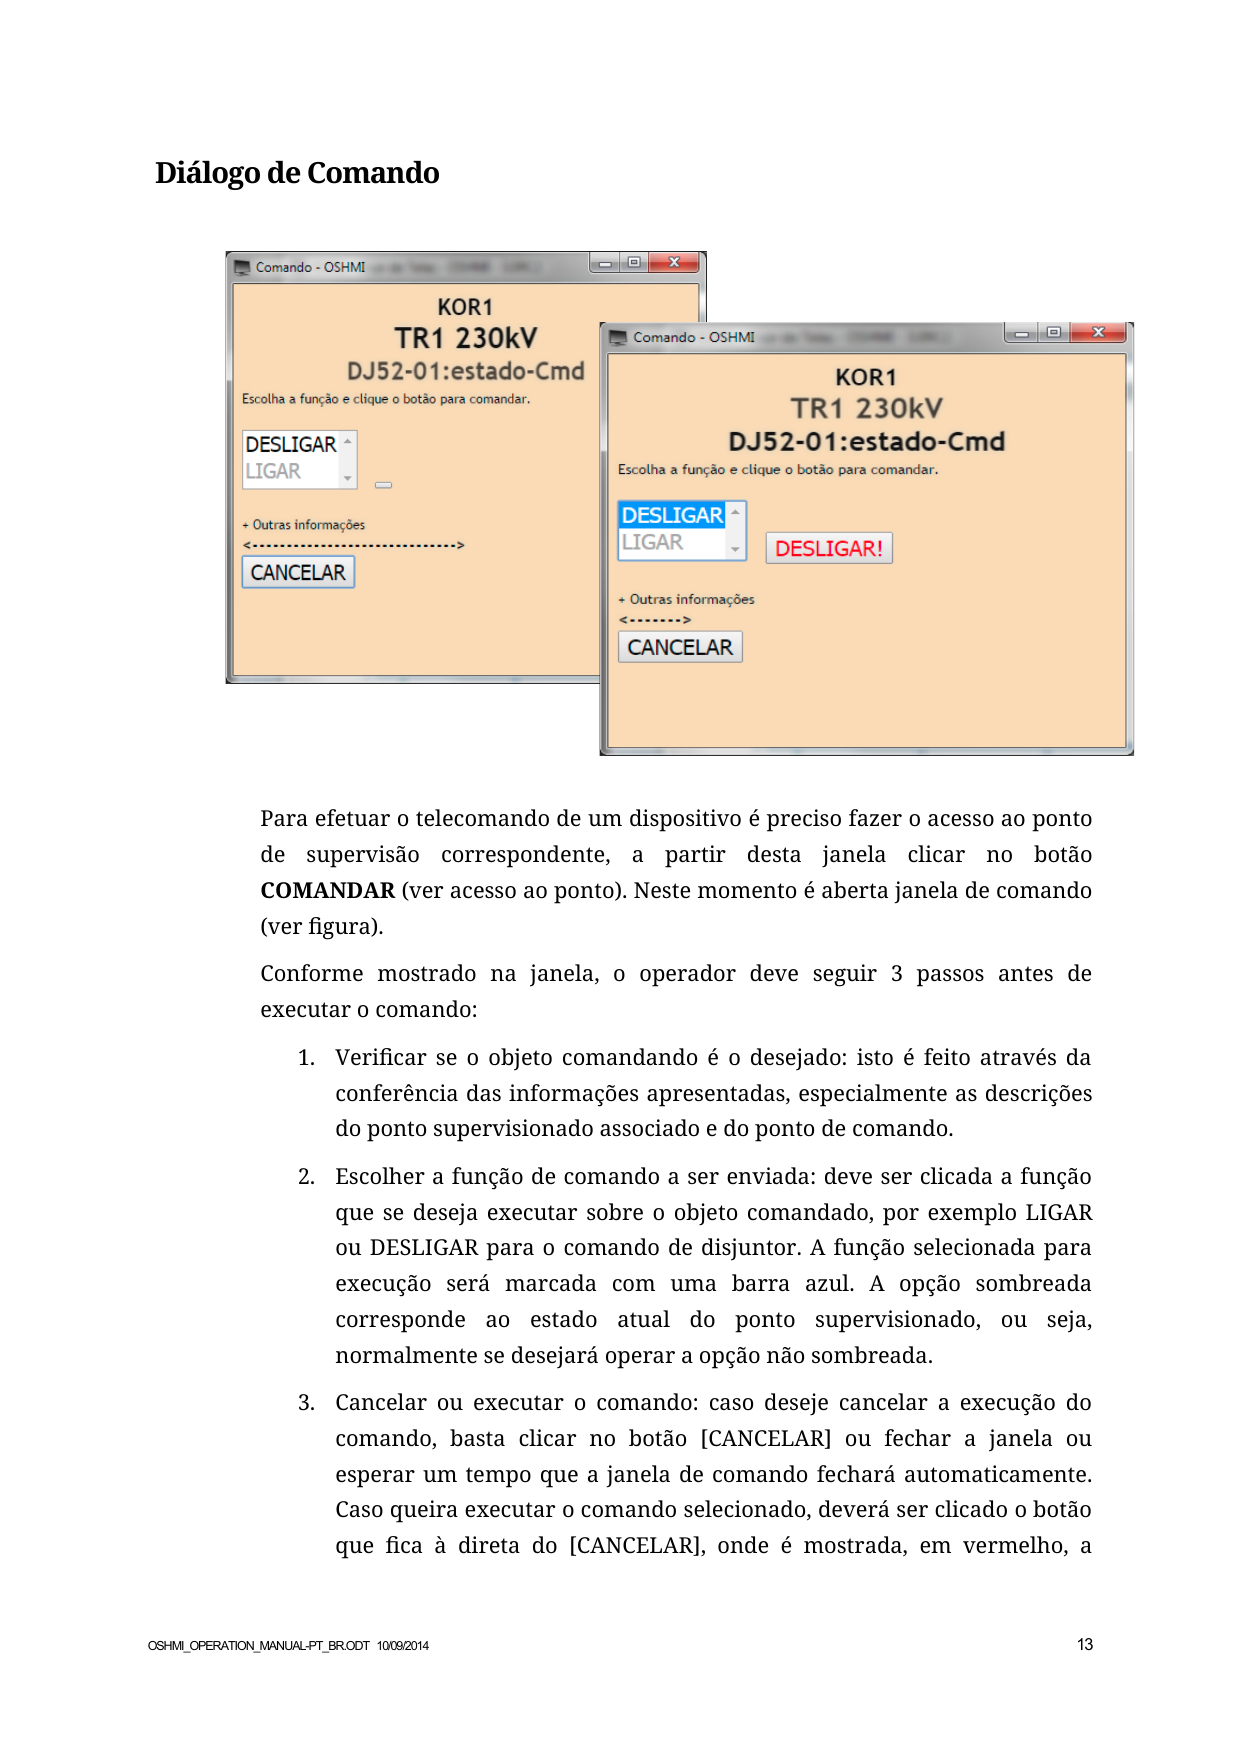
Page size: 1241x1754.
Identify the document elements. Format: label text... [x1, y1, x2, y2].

text Para efetuar o telecomando de um dispositivo é preciso fazer o acesso ao ponto de supervisão correspondente, a partir desta janela clicar no botão COMANDAR (ver acesso ao ponto). Neste momento é aberta janela de comando (ver figura). [260, 803, 1093, 940]
subtitle Diálogo de Comando [149, 146, 1093, 211]
list Escolher a função de comando a ser enviada: deve ser clicada a função que se deseja executar sobre o objeto comandado, por exemplo LIGAR ou DESLIGAR para o comando de disjuntor. A função selecionada para execução será marcada com uma barra azul. A opção sombreada corresponde ao estado atual do ponto supervisionado, ou seja, normalmente se desejará operar a opção não sombreada. [298, 1161, 1093, 1369]
list Verificar se o objeto comandando é o desejado: isto é feito através da conferência das informações apresentadas, especialmente as descrições do ponto supervisionado associado e do ponto de comando. [298, 1042, 1093, 1143]
list Cancelar ou executar o comando: caso deseje cancelar a execução do comando, basta clicar no botão [CANCELAR] ou fechar a janela ou esperar um tempo que a janela de comando fechará automaticamente. Caso queira executar o comando selecionado, deverá ser clicado o botão que fica à direta do [CANCELAR], onde é mostrada, em vermelho, a [298, 1387, 1093, 1560]
picture [225, 251, 1135, 756]
text Conforme mostrado na janela, o operador deve seguir 3 passos antes de executar o comando: [260, 958, 1093, 1024]
